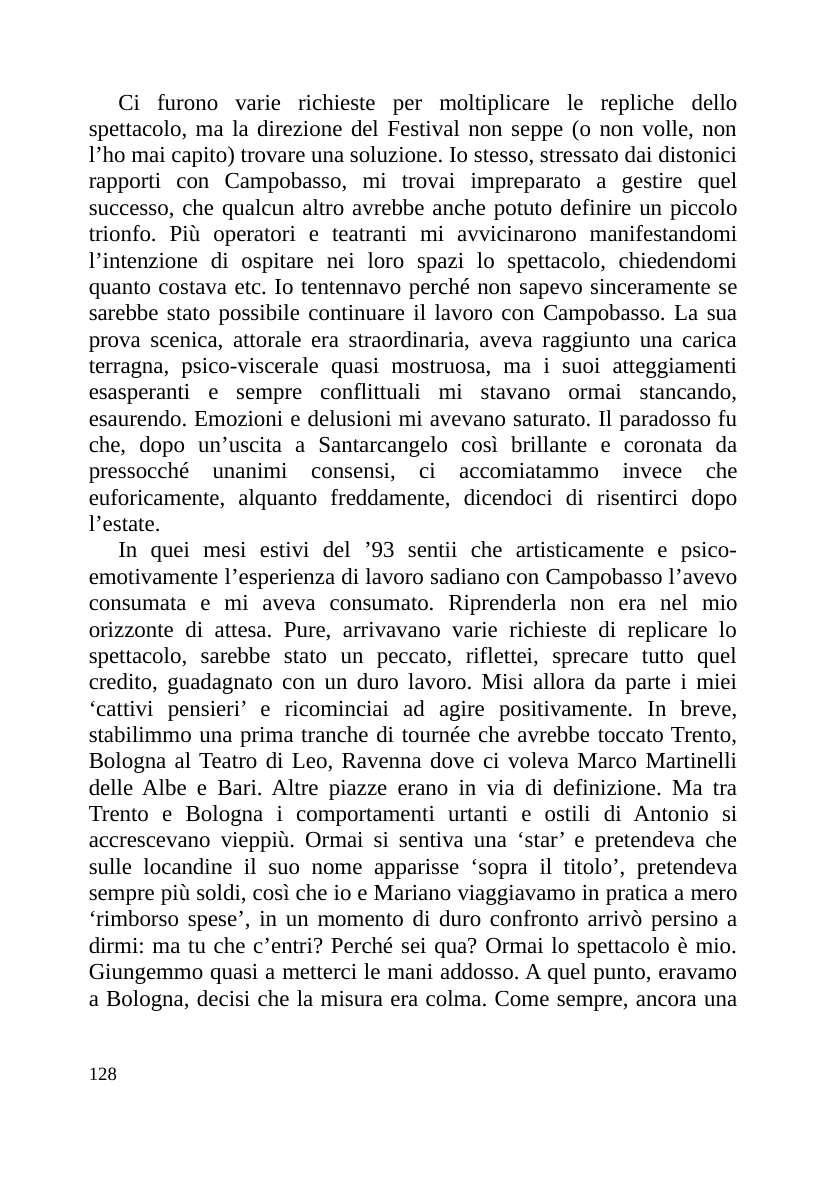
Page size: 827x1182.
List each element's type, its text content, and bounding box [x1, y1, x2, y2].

text Ci furono varie richieste per moltiplicare le repliche dello spettacolo, ma la direzione del Festival non seppe (o non volle, non l’ho mai capito) trovare una soluzione. Io stesso, stressato dai distonici rapporti con Campobasso, mi trovai impreparato a gestire quel successo, che qualcun altro avrebbe anche potuto definire un piccolo trionfo. Più operatori e teatranti mi avvicinarono manifestandomi l’intenzione di ospitare nei loro spazi lo spettacolo, chiedendomi quanto costava etc. Io tentennavo perché non sapevo sinceramente se sarebbe stato possibile continuare il lavoro con Campobasso. La sua prova scenica, attorale era straordinaria, aveva raggiunto una carica terragna, psico-viscerale quasi mostruosa, ma i suoi atteggiamenti esasperanti e sempre conflittuali mi stavano ormai stancando, esaurendo. Emozioni e delusioni mi avevano saturato. Il paradosso fu che, dopo un’uscita a Santarcangelo così brillante e coronata da pressocché unanimi consensi, ci accomiatammo invece che euforicamente, alquanto freddamente, dicendoci di risentirci dopo l’estate. [88, 88, 738, 537]
text In quei mesi estivi del ’93 sentii che artisticamente e psico-emotivamente l’esperienza di lavoro sadiano con Campobasso l’avevo consumata e mi aveva consumato. Riprenderla non era nel mio orizzonte di attesa. Pure, arrivavano varie richieste di replicare lo spettacolo, sarebbe stato un peccato, riflettei, sprecare tutto quel credito, guadagnato con un duro lavoro. Misi allora da parte i miei ‘cattivi pensieri’ e ricominciai ad agire positivamente. In breve, stabilimmo una prima tranche di tournée che avrebbe toccato Trento, Bologna al Teatro di Leo, Ravenna dove ci voleva Marco Martinelli delle Albe e Bari. Altre piazze erano in via di definizione. Ma tra Trento e Bologna i comportamenti urtanti e ostili di Antonio si accrescevano vieppiù. Ormai si sentiva una ‘star’ e pretendeva che sulle locandine il suo nome apparisse ‘sopra il titolo’, pretendeva sempre più soldi, così che io e Mariano viaggiavamo in pratica a mero ‘rimborso spese’, in un momento di duro confronto arrivò persino a dirmi: ma tu che c’entri? Perché sei qua? Ormai lo spettacolo è mio. Giungemmo quasi a metterci le mani addosso. A quel punto, eravamo a Bologna, decisi che la misura era colma. Come sempre, ancora una [88, 537, 738, 1011]
